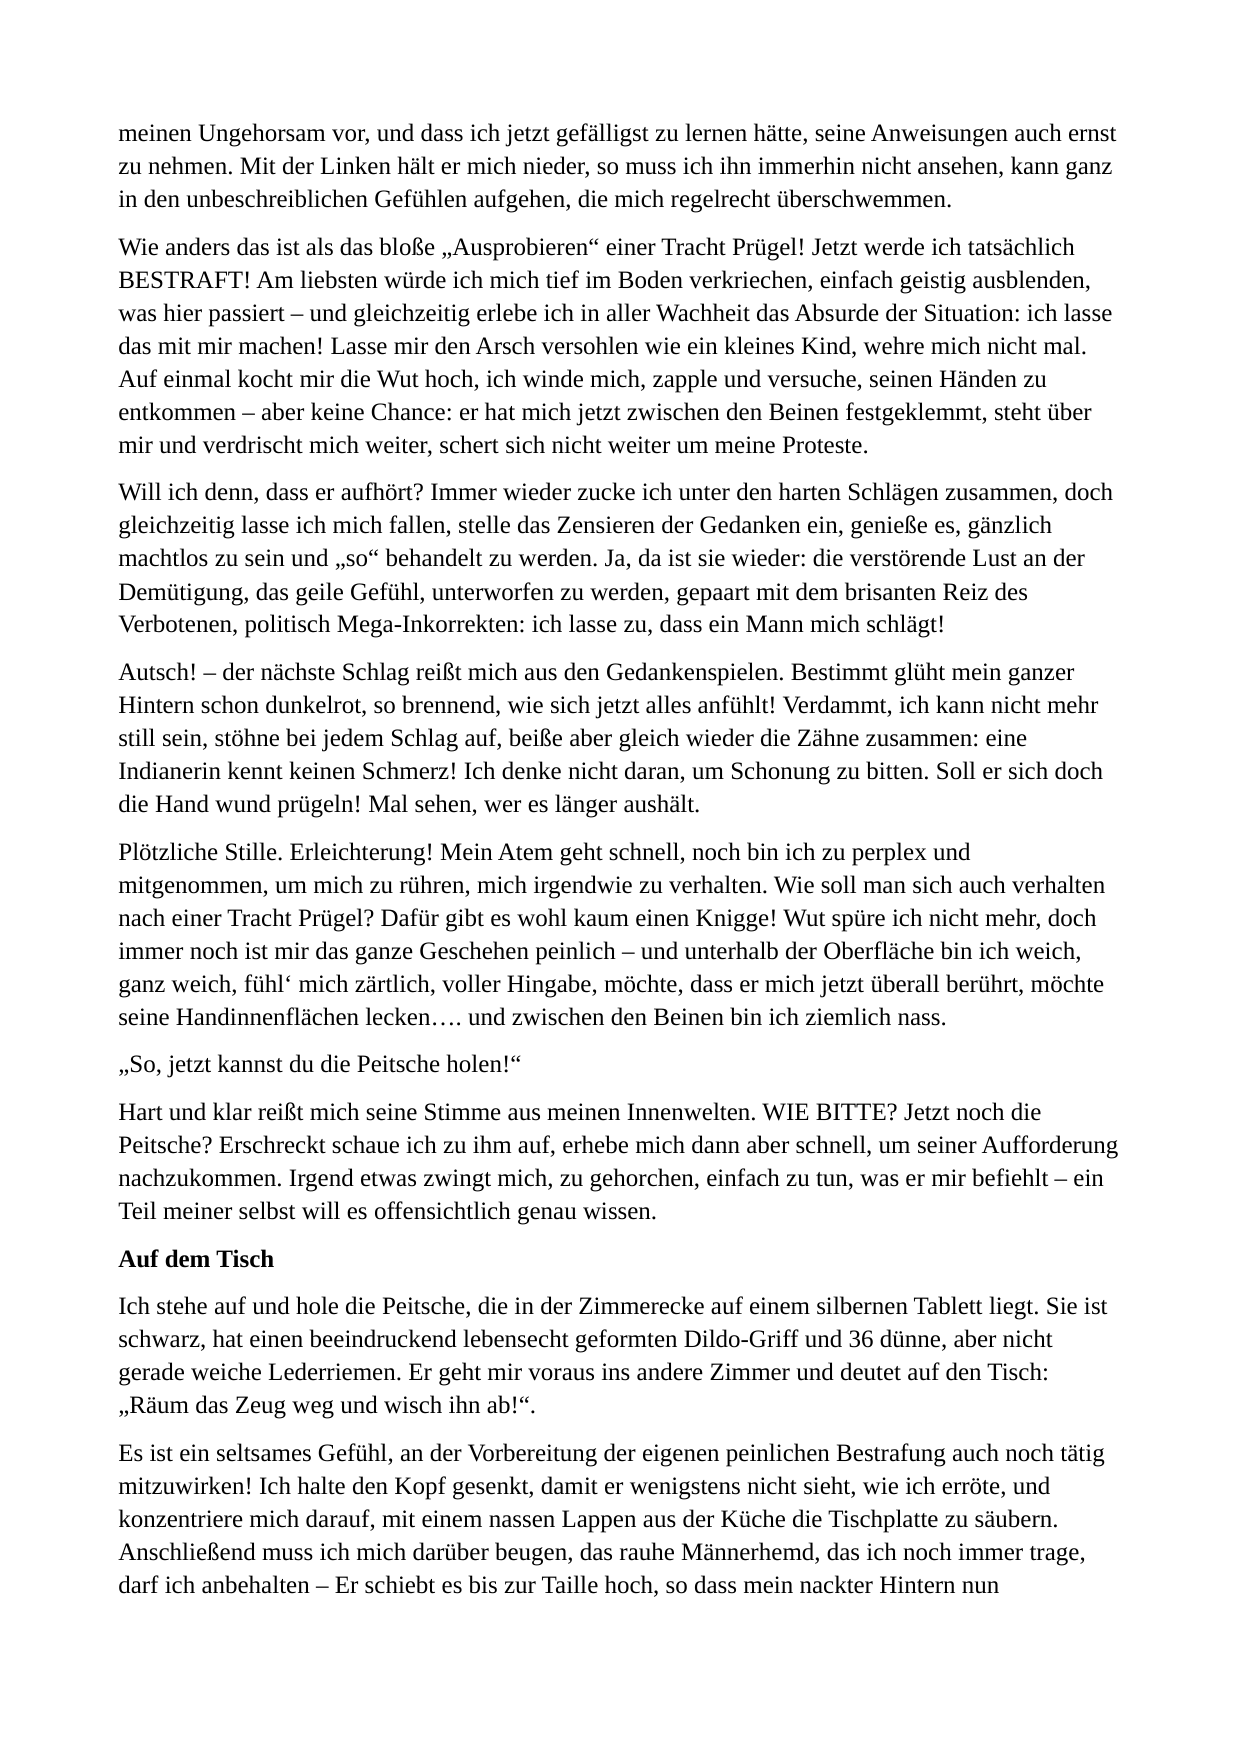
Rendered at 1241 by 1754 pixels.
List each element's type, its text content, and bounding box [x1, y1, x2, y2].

text Will ich denn, dass er aufhört? Immer wieder zucke ich unter den harten Schlägen zusammen, doch gleichzeitig lasse ich mich fallen, stelle das Zensieren der Gedanken ein, genieße es, gänzlich machtlos zu sein und „so“ behandelt zu werden. Ja, da ist sie wieder: die verstörende Lust an der Demütigung, das geile Gefühl, unterworfen zu werden, gepaart mit dem brisanten Reiz des Verbotenen, politisch Mega-Inkorrekten: ich lasse zu, dass ein Mann mich schlägt! [118, 477, 1122, 638]
text Ich stehe auf und hole die Peitsche, die in der Zimmerecke auf einem silbernen Tablett liegt. Sie ist schwarz, hat einen beeindruckend lebensecht geformten Dildo-Griff und 36 dünne, aber nicht gerade weiche Lederriemen. Er geht mir voraus ins andere Zimmer und deutet auf den Tisch: „Räum das Zeug weg und wisch ihn ab!“. [118, 1291, 1122, 1419]
text meinen Ungehorsam vor, und dass ich jetzt gefälligst zu lernen hätte, seine Anweisungen auch ernst zu nehmen. Mit der Linken hält er mich nieder, so muss ich ihn immerhin nicht ansehen, kann ganz in den unbeschreiblichen Gefühlen aufgehen, die mich regelrecht überschwemmen. [118, 118, 1122, 213]
text Autsch! – der nächste Schlag reißt mich aus den Gedankenspielen. Bestimmt glüht mein ganzer Hintern schon dunkelrot, so brennend, wie sich jetzt alles anfühlt! Verdammt, ich kann nicht mehr still sein, stöhne bei jedem Schlag auf, beiße aber gleich wieder die Zähne zusammen: eine Indianerin kennt keinen Schmerz! Ich denke nicht daran, um Schonung zu bitten. Soll er sich doch die Hand wund prügeln! Mal sehen, wer es länger aushält. [118, 657, 1122, 818]
text Auf dem Tisch [118, 1244, 1122, 1273]
text Es ist ein seltsames Gefühl, an der Vorbereitung der eigenen peinlichen Bestrafung auch noch tätig mitzuwirken! Ich halte den Kopf gesenkt, damit er wenigstens nicht sieht, wie ich erröte, und konzentriere mich darauf, mit einem nassen Lappen aus der Küche die Tischplatte zu säubern. Anschließend muss ich mich darüber beugen, das rauhe Männerhemd, das ich noch immer trage, darf ich anbehalten – Er schiebt es bis zur Taille hoch, so dass mein nackter Hintern nun [118, 1438, 1122, 1599]
text Hart und klar reißt mich seine Stimme aus meinen Innenwelten. WIE BITTE? Jetzt noch die Peitsche? Erschreckt schaue ich zu ihm auf, erhebe mich dann aber schnell, um seiner Aufforderung nachzukommen. Irgend etwas zwingt mich, zu gehorchen, einfach zu tun, was er mir befiehlt – ein Teil meiner selbst will es offensichtlich genau wissen. [118, 1097, 1122, 1225]
text „So, jetzt kannst du die Peitsche holen!“ [118, 1049, 1122, 1078]
text Wie anders das ist als das bloße „Ausprobieren“ einer Tracht Prügel! Jetzt werde ich tatsächlich BESTRAFT! Am liebsten würde ich mich tief im Boden verkriechen, einfach geistig ausblenden, was hier passiert – und gleichzeitig erlebe ich in aller Wachheit das Absurde der Situation: ich lasse das mit mir machen! Lasse mir den Arsch versohlen wie ein kleines Kind, wehre mich nicht mal. Auf einmal kocht mir die Wut hoch, ich winde mich, zapple und versuche, seinen Händen zu entkommen – aber keine Chance: er hat mich jetzt zwischen den Beinen festgeklemmt, steht über mir und verdrischt mich weiter, schert sich nicht weiter um meine Proteste. [118, 232, 1122, 459]
text Plötzliche Stille. Erleichterung! Mein Atem geht schnell, noch bin ich zu perplex und mitgenommen, um mich zu rühren, mich irgendwie zu verhalten. Wie soll man sich auch verhalten nach einer Tracht Prügel? Dafür gibt es wohl kaum einen Knigge! Wut spüre ich nicht mehr, doch immer noch ist mir das ganze Geschehen peinlich – und unterhalb der Oberfläche bin ich weich, ganz weich, fühl‘ mich zärtlich, voller Hingabe, möchte, dass er mich jetzt überall berührt, möchte seine Handinnenflächen lecken…. und zwischen den Beinen bin ich ziemlich nass. [118, 837, 1122, 1031]
